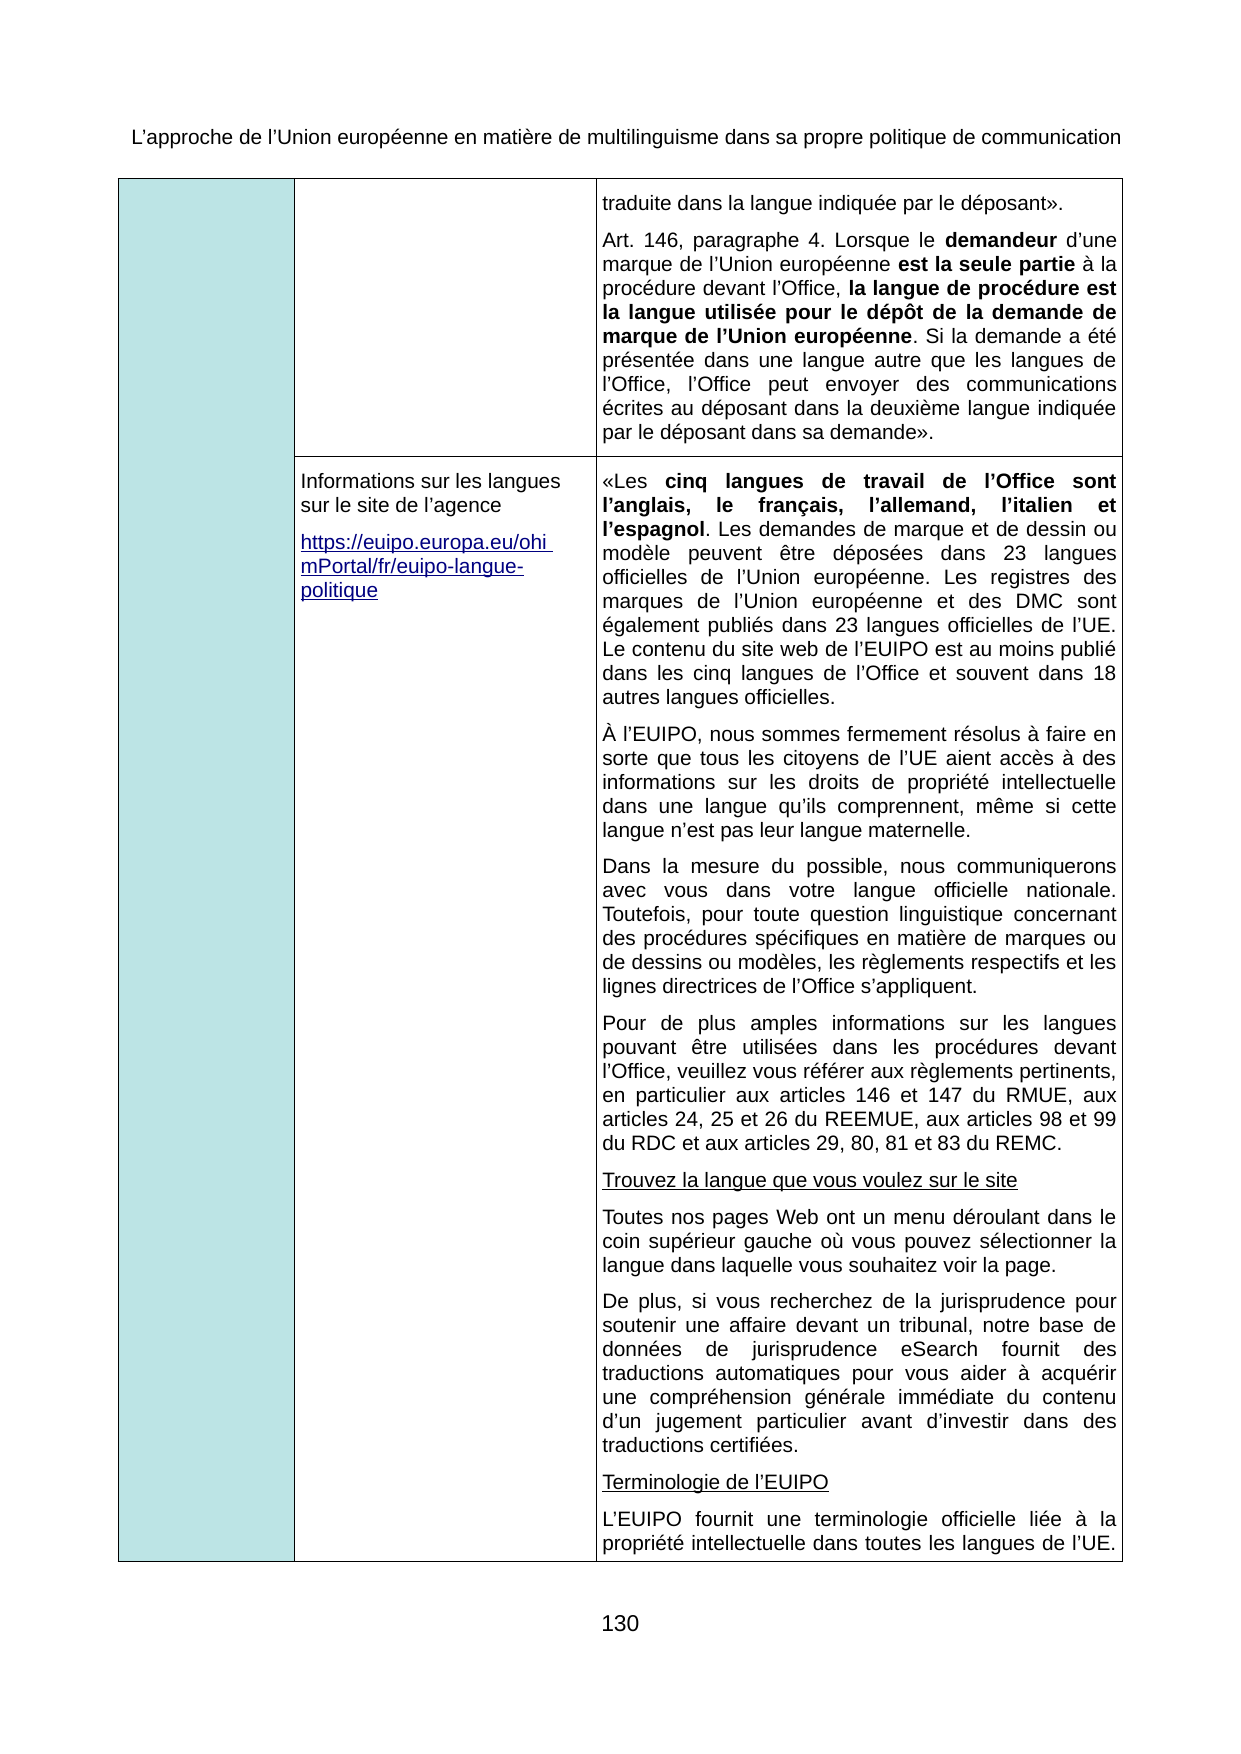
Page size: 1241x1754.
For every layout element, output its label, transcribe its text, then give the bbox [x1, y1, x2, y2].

table_cell [295, 179, 596, 456]
table_cell «Les cinq langues de travail de l’Office sont l’anglais, le français, l’allemand, l’italien et l’espagnol. Les demandes de marque et de dessin ou modèle peuvent être déposées dans 23 langues officielles de l’Union européenne. Les registres des marques de l’Union européenne et des DMC sont également publiés dans 23 langues officielles de l’UE. Le contenu du site web de l’EUIPO est au moins publié dans les cinq langues de l’Office et souvent dans 18 autres langues officielles. À l’EUIPO, nous sommes fermement résolus à faire en sorte que tous les citoyens de l’UE aient accès à des informations sur les droits de propriété intellectuelle dans une langue qu’ils comprennent, même si cette langue n’est pas leur langue maternelle. Dans la mesure du possible, nous communiquerons avec vous dans votre langue officielle nationale. Toutefois, pour toute question linguistique concernant des procédures spécifiques en matière de marques ou de dessins ou modèles, les règlements respectifs et les lignes directrices de l’Office s’appliquent. Pour de plus amples informations sur les langues pouvant être utilisées dans les procédures devant l’Office, veuillez vous référer aux règlements pertinents, en particulier aux articles 146 et 147 du RMUE, aux articles 24, 25 et 26 du REEMUE, aux articles 98 et 99 du RDC et aux articles 29, 80, 81 et 83 du REMC. Trouvez la langue que vous voulez sur le site Toutes nos pages Web ont un menu déroulant dans le coin supérieur gauche où vous pouvez sélectionner la langue dans laquelle vous souhaitez voir la page. De plus, si vous recherchez de la jurisprudence pour soutenir une affaire devant un tribunal, notre base de données de jurisprudence eSearch fournit des traductions automatiques pour vous aider à acquérir une compréhension générale immédiate du contenu d’un jugement particulier avant d’investir dans des traductions certifiées. Terminologie de l’EUIPO L’EUIPO fournit une terminologie officielle liée à la propriété intellectuelle dans toutes les langues de l’UE. [597, 457, 1122, 1561]
table_cell [119, 179, 294, 1561]
table_cell traduite dans la langue indiquée par le déposant». Art. 146, paragraphe 4. Lorsque le demandeur d’une marque de l’Union européenne est la seule partie à la procédure devant l’Office, la langue de procédure est la langue utilisée pour le dépôt de la demande de marque de l’Union européenne. Si la demande a été présentée dans une langue autre que les langues de l’Office, l’Office peut envoyer des communications écrites au déposant dans la deuxième langue indiquée par le déposant dans sa demande». [597, 179, 1122, 456]
table_cell Informations sur les langues sur le site de l’agence https://euipo.europa.eu/ohi mPortal/fr/euipo-langue-politique [295, 457, 596, 1561]
